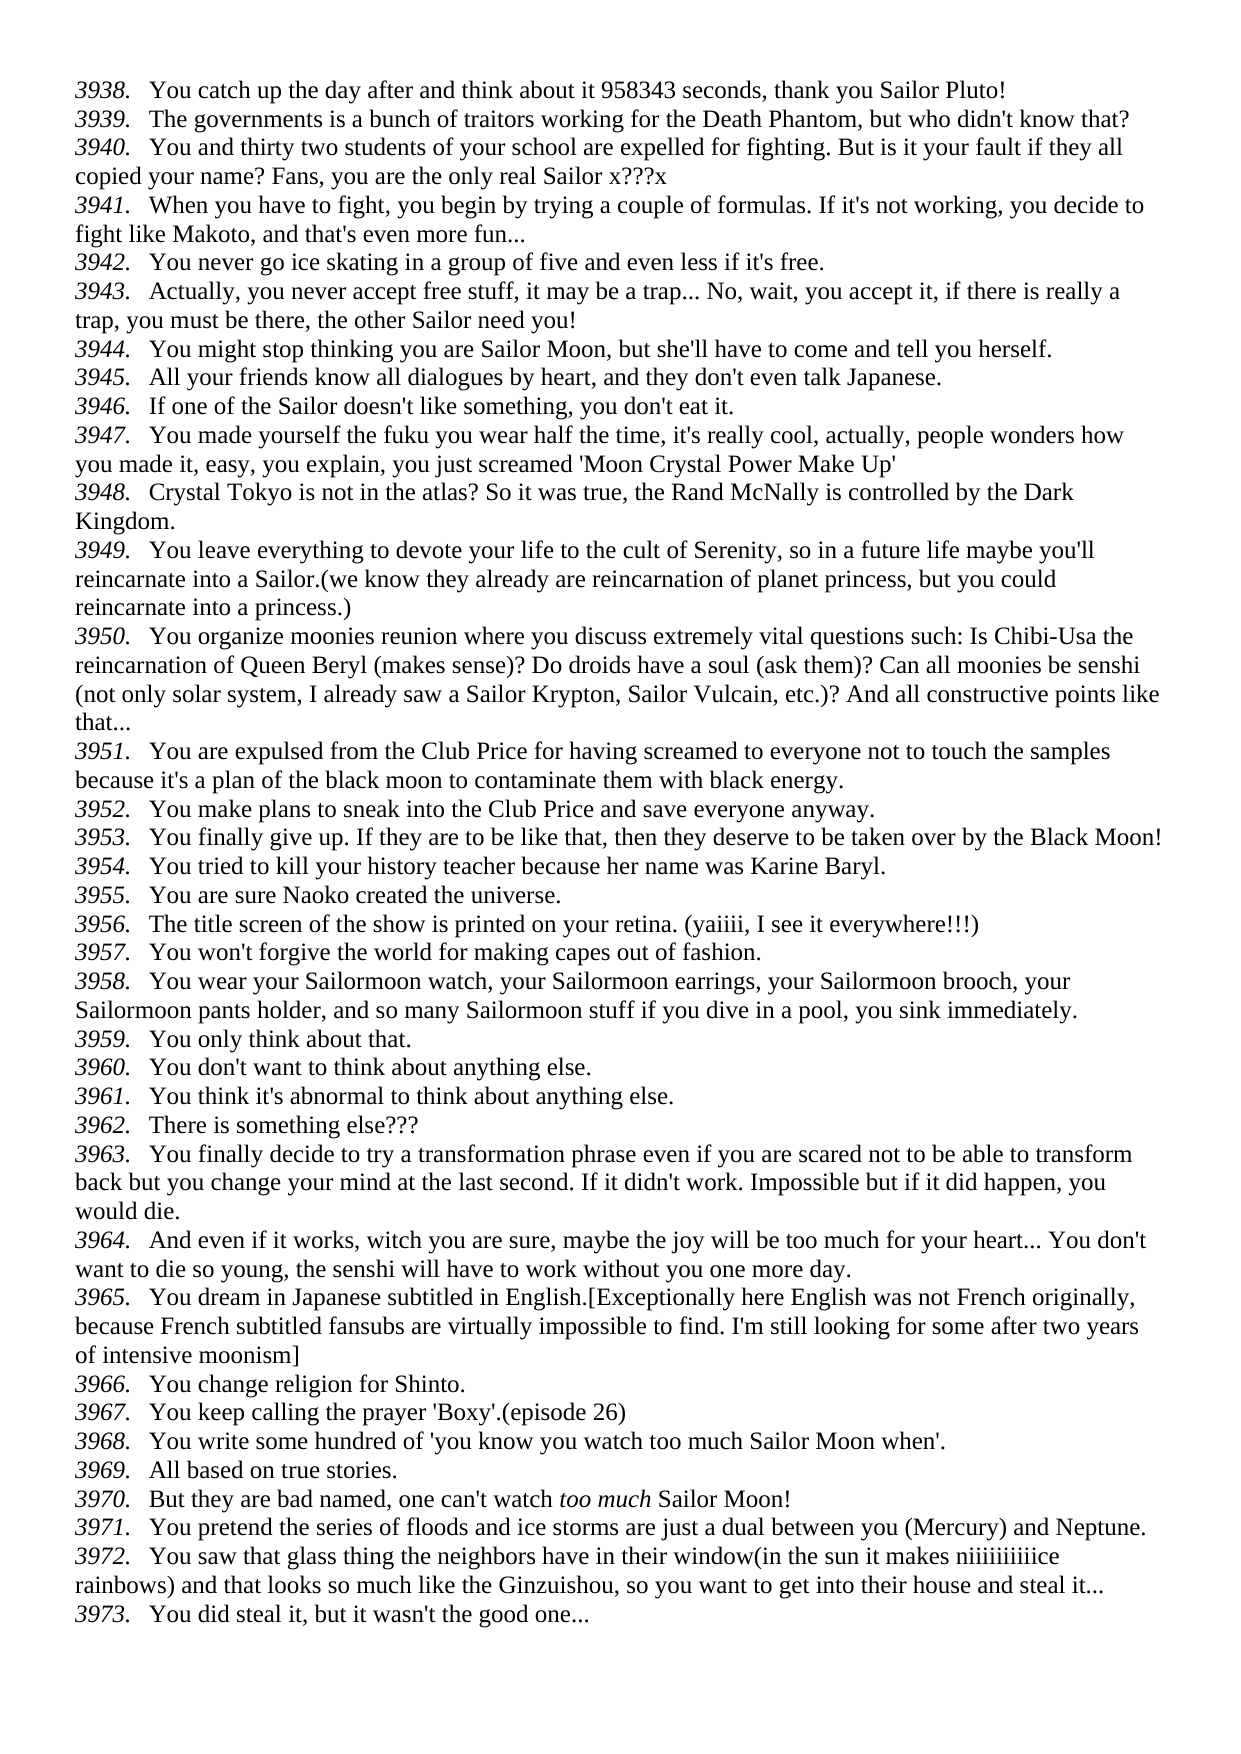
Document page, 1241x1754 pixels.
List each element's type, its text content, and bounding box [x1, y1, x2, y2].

list You never go ice skating in a group of five and even less if it's free. [75, 247, 1165, 276]
list You finally give up. If they are to be like that, then they deserve to be taken over by the Black Moon! [75, 822, 1165, 851]
list You don't want to think about anything else. [75, 1052, 1165, 1081]
list There is something else??? [75, 1110, 1165, 1139]
list All based on true stories. [75, 1455, 1165, 1484]
list All your friends know all dialogues by heart, and they don't even talk Japanese. [75, 362, 1165, 391]
list The title screen of the show is printed on your retina. (yaiiii, I see it everywhere!!!) [75, 909, 1165, 937]
list You write some hundred of 'you know you watch too much Sailor Moon when'. [75, 1426, 1165, 1455]
list You did steal it, but it wasn't the good one... [75, 1599, 1165, 1627]
list You make plans to sneak into the Club Price and save everyone anyway. [75, 794, 1165, 822]
list But they are bad named, one can't watch too much Sailor Moon! [75, 1484, 1165, 1512]
list You are expulsed from the Club Price for having screamed to everyone not to touch the samples because it's a plan of the black moon to contaminate them with black energy. [75, 736, 1165, 794]
list You only think about that. [75, 1024, 1165, 1052]
list You think it's abnormal to think about anything else. [75, 1081, 1165, 1110]
list If one of the Sailor doesn't like something, you don't eat it. [75, 391, 1165, 420]
list You catch up the day after and think about it 958343 seconds, thank you Sailor Pluto! [75, 75, 1165, 104]
list You are sure Naoko created the universe. [75, 880, 1165, 909]
list You wear your Sailormoon watch, your Sailormoon earrings, your Sailormoon brooch, your Sailormoon pants holder, and so many Sailormoon stuff if you dive in a pool, you sink immediately. [75, 966, 1165, 1024]
list You organize moonies reunion where you discuss extremely vital questions such: Is Chibi-Usa the reincarnation of Queen Beryl (makes sense)? Do droids have a soul (ask them)? Can all moonies be senshi (not only solar system, I already saw a Sailor Krypton, Sailor Vulcain, etc.)? And all constructive points like that... [75, 621, 1165, 736]
list You made yourself the fuku you wear half the time, it's really cool, actually, people wonders how you made it, easy, you explain, you just screamed 'Moon Crystal Power Make Up' [75, 420, 1165, 477]
list Actually, you never accept free stuff, it may be a trap... No, wait, you accept it, if there is really a trap, you must be there, the other Sailor need you! [75, 276, 1165, 334]
list You tried to kill your history teacher because her name was Karine Baryl. [75, 851, 1165, 880]
list When you have to fight, you begin by trying a couple of formulas. If it's not working, you decide to fight like Makoto, and that's even more fun... [75, 190, 1165, 247]
list You won't forgive the world for making capes out of fashion. [75, 937, 1165, 966]
list You change religion for Shinto. [75, 1369, 1165, 1397]
list Crystal Tokyo is not in the atlas? So it was true, the Rand McNally is controlled by the Dark Kingdom. [75, 477, 1165, 535]
list You and thirty two students of your school are expelled for fighting. But is it your fault if they all copied your name? Fans, you are the only real Sailor x???x [75, 132, 1165, 190]
list You saw that glass thing the neighbors have in their window(in the sun it makes niiiiiiiiiice rainbows) and that looks so much like the Ginzuishou, so you want to get into their house and steal it... [75, 1541, 1165, 1599]
list You leave everything to devote your life to the cult of Serenity, so in a future life maybe you'll reincarnate into a Sailor.(we know they already are reincarnation of planet princess, but you could reincarnate into a princess.) [75, 535, 1165, 621]
list You dream in Japanese subtitled in English.[Exceptionally here English was not French originally, because French subtitled fansubs are virtually impossible to find. I'm still looking for some after two years of intensive moonism] [75, 1282, 1165, 1369]
list You might stop thinking you are Sailor Moon, but she'll have to come and tell you herself. [75, 334, 1165, 362]
list And even if it works, witch you are sure, maybe the joy will be too much for your heart... You don't want to die so young, the senshi will have to work without you one more day. [75, 1225, 1165, 1282]
list You finally decide to try a transformation phrase even if you are scared not to be able to transform back but you change your mind at the last second. If it didn't work. Impossible but if it did happen, you would die. [75, 1139, 1165, 1225]
list You pretend the series of floods and ice storms are just a dual between you (Mercury) and Neptune. [75, 1512, 1165, 1541]
list The governments is a bunch of traitors working for the Death Phantom, but who didn't know that? [75, 104, 1165, 132]
list You keep calling the prayer 'Boxy'.(episode 26) [75, 1397, 1165, 1426]
